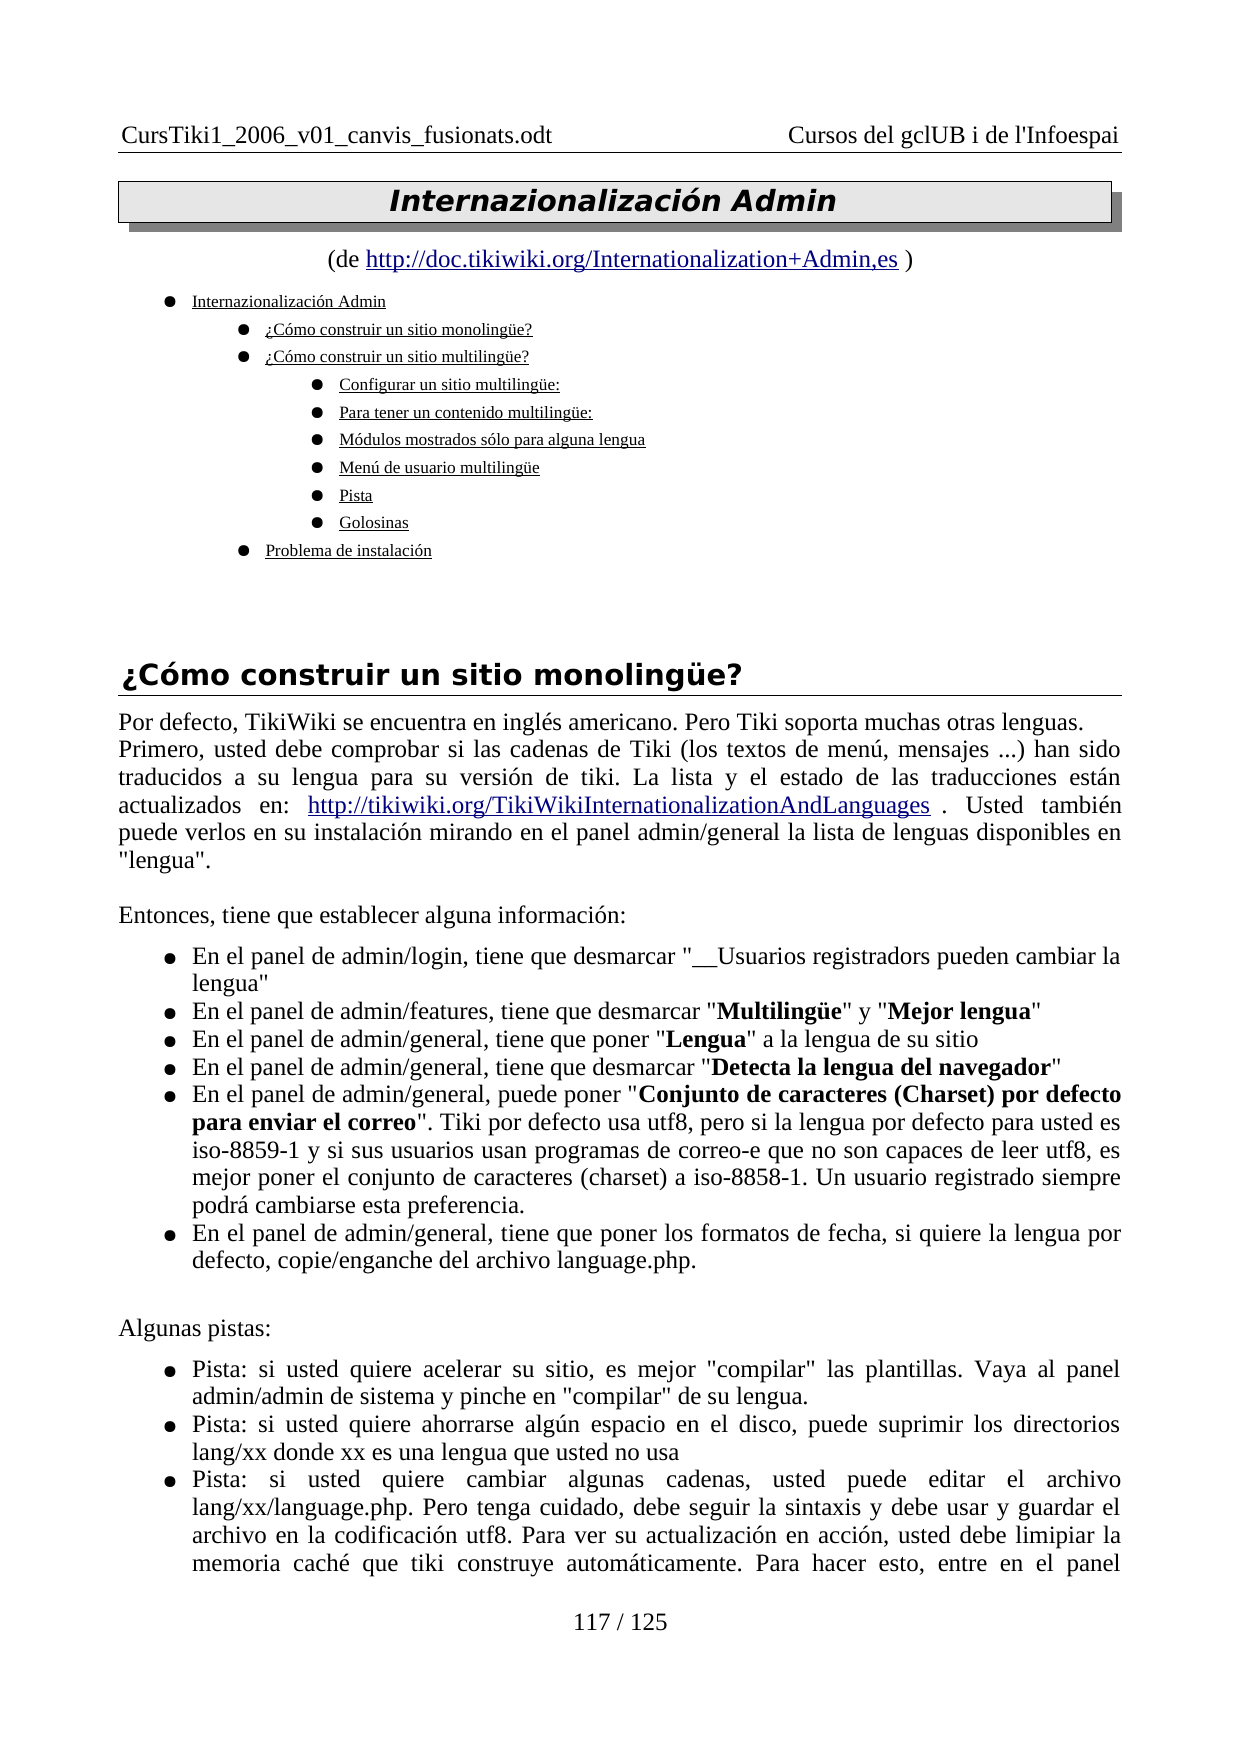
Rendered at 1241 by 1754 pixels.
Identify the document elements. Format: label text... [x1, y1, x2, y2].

list ¿Cómo construir un sitio monolingüe? [236, 313, 1122, 340]
text Algunas pistas: [118, 1287, 1122, 1342]
list En el panel de admin/general, puede poner "Conjunto de caracteres (Charset) por defecto para enviar el correo". Tiki por defecto usa utf8, pero si la lengua por defecto para usted es iso-8859-1 y si sus usuarios usan programas de correo-e que no son capaces de leer utf8, es mejor poner el conjunto de caracteres (charset) a iso-8858-1. Un usuario registrado siempre podrá cambiarse esta preferencia. [162, 1080, 1122, 1219]
list Menú de usuario multilingüe [309, 451, 1122, 479]
list Pista: si usted quiere cambiar algunas cadenas, usted puede editar el archivo lang/xx/language.php. Pero tenga cuidado, debe seguir la sintaxis y debe usar y guardar el archivo en la codificación utf8. Para ver su actualización en acción, usted debe limipiar la memoria caché que tiki construye automáticamente. Para hacer esto, entre en el panel [162, 1466, 1122, 1576]
list Módulos mostrados sólo para alguna lengua [309, 423, 1122, 451]
list Pista: si usted quiere ahorrarse algún espacio en el disco, puede suprimir los directorios lang/xx donde xx es una lengua que usted no usa [162, 1410, 1122, 1466]
list Pista: si usted quiere acelerar su sitio, es mejor "compilar" las plantillas. Vaya al panel admin/admin de sistema y pinche en "compilar" de su lengua. [162, 1355, 1122, 1410]
list Internazionalización Admin [162, 285, 1122, 313]
list Pista [309, 479, 1122, 507]
list En el panel de admin/general, tiene que poner "Lengua" a la lengua de su sitio [162, 1025, 1122, 1053]
text (de http://doc.tikiwiki.org/Internationalization+Admin,es ) [118, 245, 1122, 272]
list En el panel de admin/features, tiene que desmarcar "Multilingüe" y "Mejor lengua" [162, 997, 1122, 1025]
list En el panel de admin/login, tiene que desmarcar "__Usuarios registradors pueden cambiar la lengua" [162, 942, 1122, 997]
subtitle ¿Cómo construir un sitio monolingüe? [118, 655, 1122, 695]
text Por defecto, TikiWiki se encuentra en inglés americano. Pero Tiki soporta muchas otras lenguas. Primero, usted debe comprobar si las cadenas de Tiki (los textos de menú, mensajes ...) han sido traducidos a su lengua para su versión de tiki. La lista y el estado de las traducciones están actualizados en: http://tikiwiki.org/TikiWikiInternationalizationAndLanguages. Usted también puede verlos en su instalación mirando en el panel admin/general la lista de lenguas disponibles en "lengua". Entonces, tiene que establecer alguna información: [118, 708, 1122, 929]
list En el panel de admin/general, tiene que desmarcar "Detecta la lengua del navegador" [162, 1053, 1122, 1080]
list Problema de instalación [236, 534, 1122, 562]
list En el panel de admin/general, tiene que poner los formatos de fecha, si quiere la lengua por defecto, copie/enganche del archivo language.php. [162, 1219, 1122, 1274]
list Golosinas [309, 507, 1122, 534]
list Configurar un sitio multilingüe: [309, 368, 1122, 396]
list ¿Cómo construir un sitio multilingüe? [236, 340, 1122, 368]
text Internazionalización Admin [119, 182, 1111, 222]
list Para tener un contenido multilingüe: [309, 396, 1122, 423]
